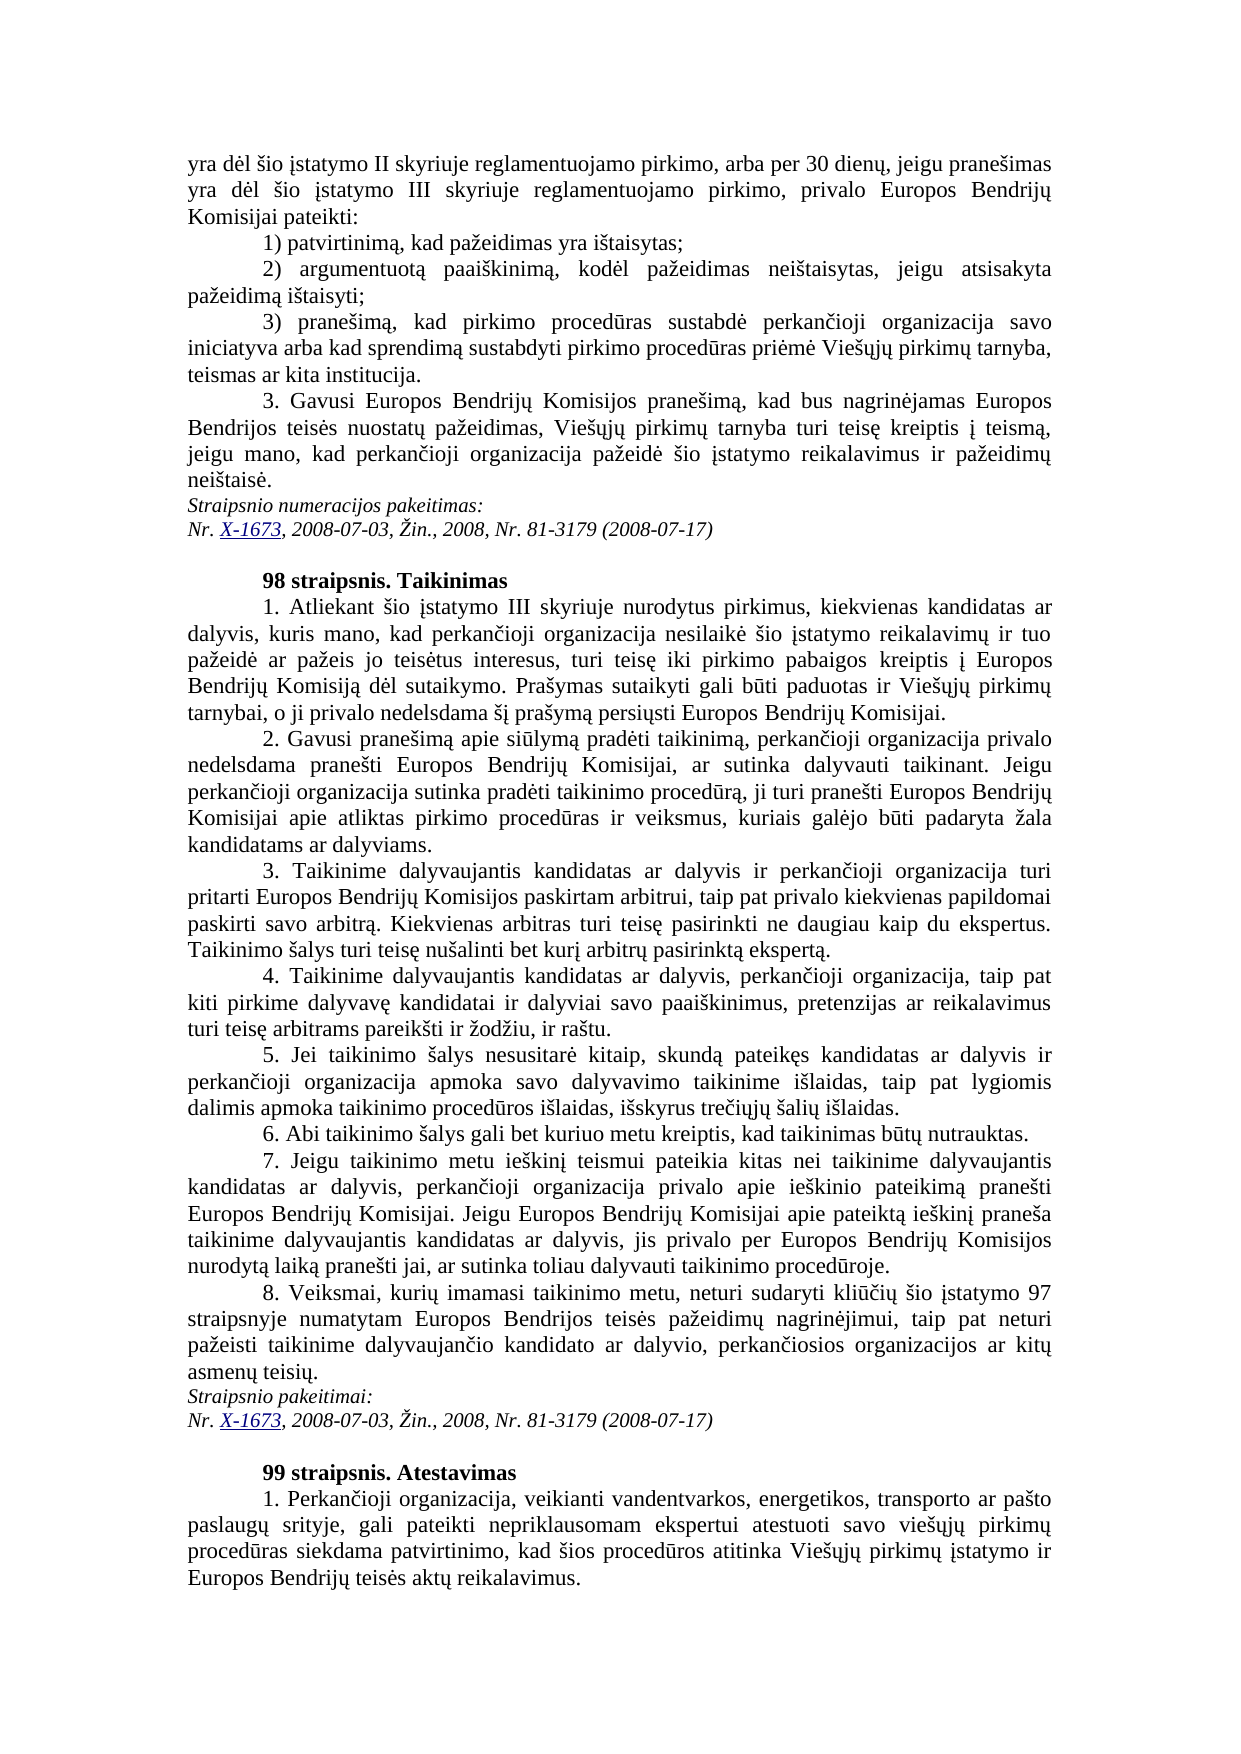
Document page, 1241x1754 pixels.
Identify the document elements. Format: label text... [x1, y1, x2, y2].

text 2. Gavusi pranešimą apie siūlymą pradėti taikinimą, perkančioji organizacija privalo nedelsdama pranešti Europos Bendrijų Komisijai, ar sutinka dalyvauti taikinant. Jeigu perkančioji organizacija sutinka pradėti taikinimo procedūrą, ji turi pranešti Europos Bendrijų Komisijai apie atliktas pirkimo procedūras ir veiksmus, kuriais galėjo būti padaryta žala kandidatams ar dalyviams. [187, 725, 1053, 857]
text 4. Taikinime dalyvaujantis kandidatas ar dalyvis, perkančioji organizacija, taip pat kiti pirkime dalyvavę kandidatai ir dalyviai savo paaiškinimus, pretenzijas ar reikalavimus turi teisę arbitrams pareikšti ir žodžiu, ir raštu. [187, 962, 1053, 1041]
text 1) patvirtinimą, kad pažeidimas yra ištaisytas; [187, 229, 1053, 255]
text 5. Jei taikinimo šalys nesusitarė kitaip, skundą pateikęs kandidatas ar dalyvis ir perkančioji organizacija apmoka savo dalyvavimo taikinime išlaidas, taip pat lygiomis dalimis apmoka taikinimo procedūros išlaidas, išskyrus trečiųjų šalių išlaidas. [187, 1041, 1053, 1121]
text 2) argumentuotą paaiškinimą, kodėl pažeidimas neištaisytas, jeigu atsisakyta pažeidimą ištaisyti; [187, 255, 1053, 308]
text 1. Perkančioji organizacija, veikianti vandentvarkos, energetikos, transporto ar pašto paslaugų srityje, gali pateikti nepriklausomam ekspertui atestuoti savo viešųjų pirkimų procedūras siekdama patvirtinimo, kad šios procedūros atitinka Viešųjų pirkimų įstatymo ir Europos Bendrijų teisės aktų reikalavimus. [187, 1485, 1053, 1590]
text Nr. X-1673, 2008-07-03, Žin., 2008, Nr. 81-3179 (2008-07-17) [187, 1408, 1053, 1432]
text 99 straipsnis. Atestavimas [187, 1458, 1053, 1485]
text Nr. X-1673, 2008-07-03, Žin., 2008, Nr. 81-3179 (2008-07-17) [187, 517, 1053, 541]
text 1. Atliekant šio įstatymo III skyriuje nurodytus pirkimus, kiekvienas kandidatas ar dalyvis, kuris mano, kad perkančioji organizacija nesilaikė šio įstatymo reikalavimų ir tuo pažeidė ar pažeis jo teisėtus interesus, turi teisę iki pirkimo pabaigos kreiptis į Europos Bendrijų Komisiją dėl sutaikymo. Prašymas sutaikyti gali būti paduotas ir Viešųjų pirkimų tarnybai, o ji privalo nedelsdama šį prašymą persiųsti Europos Bendrijų Komisijai. [187, 593, 1053, 725]
text Straipsnio numeracijos pakeitimas: [187, 493, 1053, 517]
text 3. Taikinime dalyvaujantis kandidatas ar dalyvis ir perkančioji organizacija turi pritarti Europos Bendrijų Komisijos paskirtam arbitrui, taip pat privalo kiekvienas papildomai paskirti savo arbitrą. Kiekvienas arbitras turi teisę pasirinkti ne daugiau kaip du ekspertus. Taikinimo šalys turi teisę nušalinti bet kurį arbitrų pasirinktą ekspertą. [187, 857, 1053, 962]
text Straipsnio pakeitimai: [187, 1384, 1053, 1408]
text 8. Veiksmai, kurių imamasi taikinimo metu, neturi sudaryti kliūčių šio įstatymo 97 straipsnyje numatytam Europos Bendrijos teisės pažeidimų nagrinėjimui, taip pat neturi pažeisti taikinime dalyvaujančio kandidato ar dalyvio, perkančiosios organizacijos ar kitų asmenų teisių. [187, 1279, 1053, 1384]
text yra dėl šio įstatymo II skyriuje reglamentuojamo pirkimo, arba per 30 dienų, jeigu pranešimas yra dėl šio įstatymo III skyriuje reglamentuojamo pirkimo, privalo Europos Bendrijų Komisijai pateikti: [187, 150, 1053, 229]
text 6. Abi taikinimo šalys gali bet kuriuo metu kreiptis, kad taikinimas būtų nutrauktas. [187, 1121, 1053, 1147]
text 3. Gavusi Europos Bendrijų Komisijos pranešimą, kad bus nagrinėjamas Europos Bendrijos teisės nuostatų pažeidimas, Viešųjų pirkimų tarnyba turi teisę kreiptis į teismą, jeigu mano, kad perkančioji organizacija pažeidė šio įstatymo reikalavimus ir pažeidimų neištaisė. [187, 387, 1053, 493]
text 98 straipsnis. Taikinimas [187, 567, 1053, 593]
text 7. Jeigu taikinimo metu ieškinį teismui pateikia kitas nei taikinime dalyvaujantis kandidatas ar dalyvis, perkančioji organizacija privalo apie ieškinio pateikimą pranešti Europos Bendrijų Komisijai. Jeigu Europos Bendrijų Komisijai apie pateiktą ieškinį praneša taikinime dalyvaujantis kandidatas ar dalyvis, jis privalo per Europos Bendrijų Komisijos nurodytą laiką pranešti jai, ar sutinka toliau dalyvauti taikinimo procedūroje. [187, 1147, 1053, 1279]
text 3) pranešimą, kad pirkimo procedūras sustabdė perkančioji organizacija savo iniciatyva arba kad sprendimą sustabdyti pirkimo procedūras priėmė Viešųjų pirkimų tarnyba, teismas ar kita institucija. [187, 308, 1053, 387]
